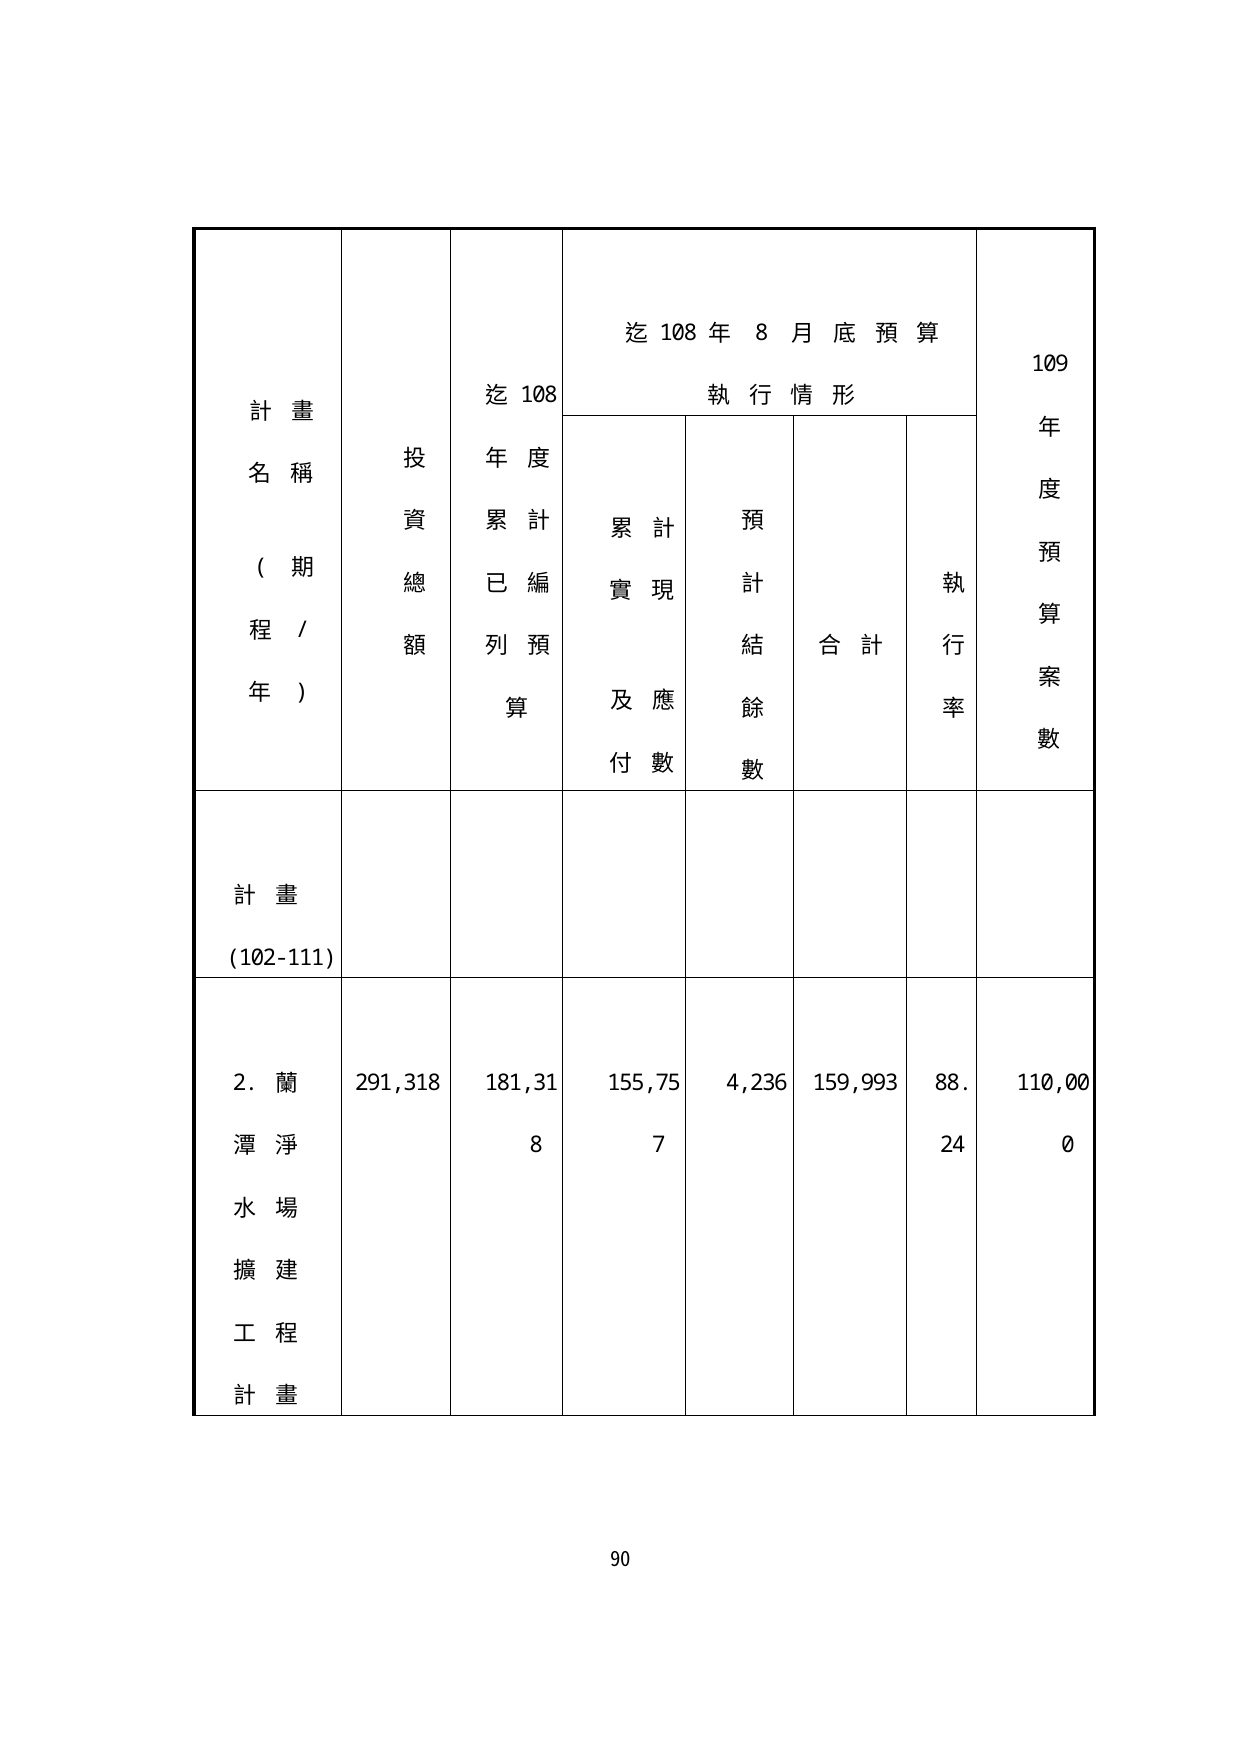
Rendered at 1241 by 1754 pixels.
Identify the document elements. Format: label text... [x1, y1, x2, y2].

table_cell 累計實現 及應付數 [563, 416, 685, 790]
table_header 迄108年度累計已編列預算 [451, 230, 562, 790]
table_cell [563, 791, 685, 977]
table_cell 計畫(102-111) [196, 791, 341, 977]
table_cell [342, 791, 450, 977]
table_header 迄108年8月底預算執行情形 [563, 230, 976, 415]
table_cell [794, 791, 906, 977]
table_cell 159,993 [794, 978, 906, 1415]
table_cell [907, 791, 976, 977]
table_header 計畫名稱 (期程/年) [196, 230, 341, 790]
table_cell 110,000 [977, 978, 1093, 1415]
table_cell 155,757 [563, 978, 685, 1415]
table_cell [977, 791, 1093, 977]
table_cell 88.24 [907, 978, 976, 1415]
table_cell [686, 791, 793, 977]
table_cell 181,318 [451, 978, 562, 1415]
table_header 109年度預算案數 [977, 230, 1093, 790]
table_header 投資總額 [342, 230, 450, 790]
table_cell 合計 [794, 416, 906, 790]
table_cell 2.蘭潭淨水場擴建工程計畫 [196, 978, 341, 1415]
table_cell 4,236 [686, 978, 793, 1415]
table_cell [451, 791, 562, 977]
table_cell 291,318 [342, 978, 450, 1415]
table_cell 預計 結餘數 [686, 416, 793, 790]
table_cell 執行率 [907, 416, 976, 790]
